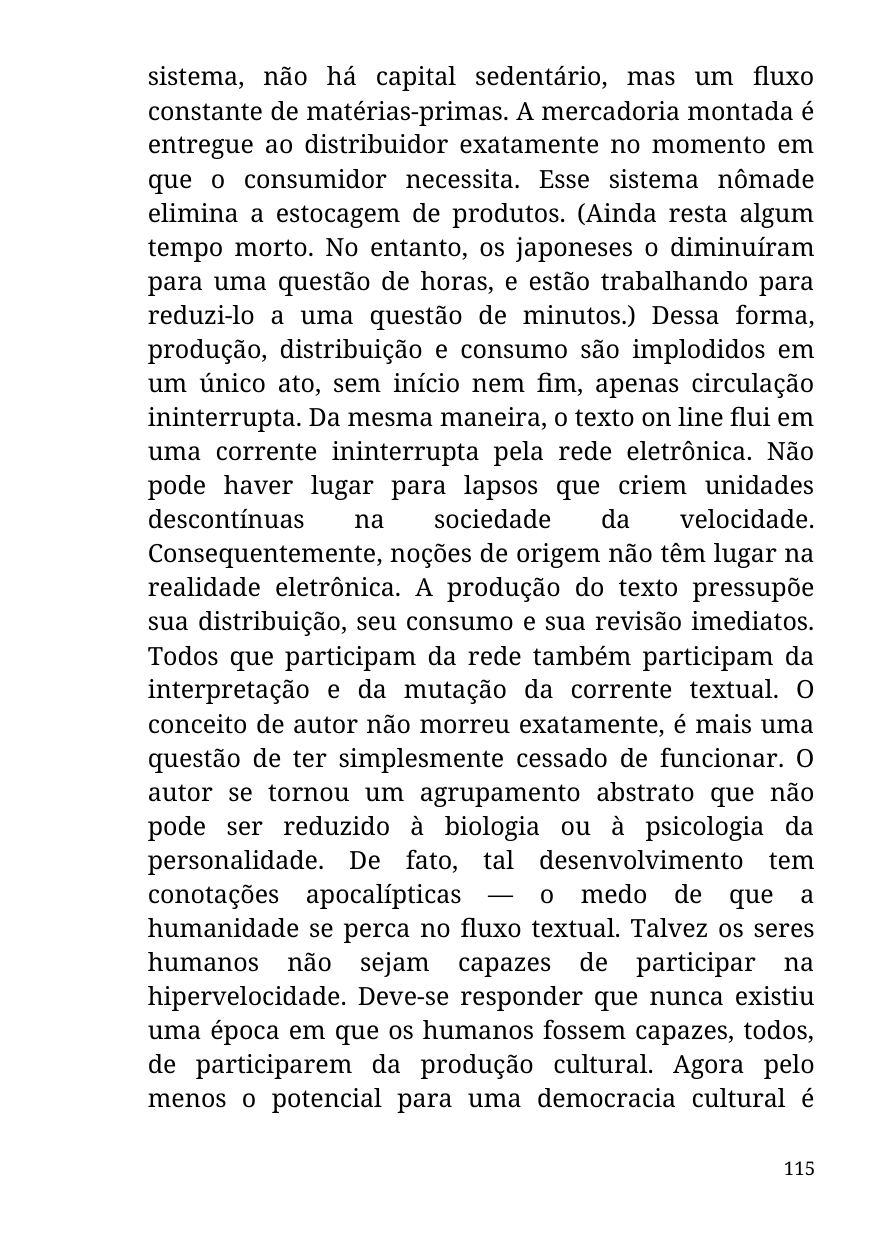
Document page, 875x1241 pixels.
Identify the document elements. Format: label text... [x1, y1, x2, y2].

text sistema, não há capital sedentário, mas um fluxo constante de matérias-primas. A mercadoria montada é entregue ao distribuidor exatamente no momento em que o consumidor necessita. Esse sistema nômade elimina a estocagem de produtos. (Ainda resta algum tempo morto. No entanto, os japoneses o diminuíram para uma questão de horas, e estão trabalhando para reduzi-lo a uma questão de minutos.) Dessa forma, produção, distribuição e consumo são implodidos em um único ato, sem início nem fim, apenas circulação ininterrupta. Da mesma maneira, o texto on line flui em uma corrente ininterrupta pela rede eletrônica. Não pode haver lugar para lapsos que criem unidades descontínuas na sociedade da velocidade. Consequentemente, noções de origem não têm lugar na realidade eletrônica. A produção do texto pressupõe sua distribuição, seu consumo e sua revisão imediatos. Todos que participam da rede também participam da interpretação e da mutação da corrente textual. O conceito de autor não morreu exatamente, é mais uma questão de ter simplesmente cessado de funcionar. O autor se tornou um agrupamento abstrato que não pode ser reduzido à biologia ou à psicologia da personalidade. De fato, tal desenvolvimento tem conotações apocalípticas — o medo de que a humanidade se perca no fluxo textual. Talvez os seres humanos não sejam capazes de participar na hipervelocidade. Deve-se responder que nunca existiu uma época em que os humanos fossem capazes, todos, de participarem da produção cultural. Agora pelo menos o potencial para uma democracia cultural é [148, 59, 815, 1115]
